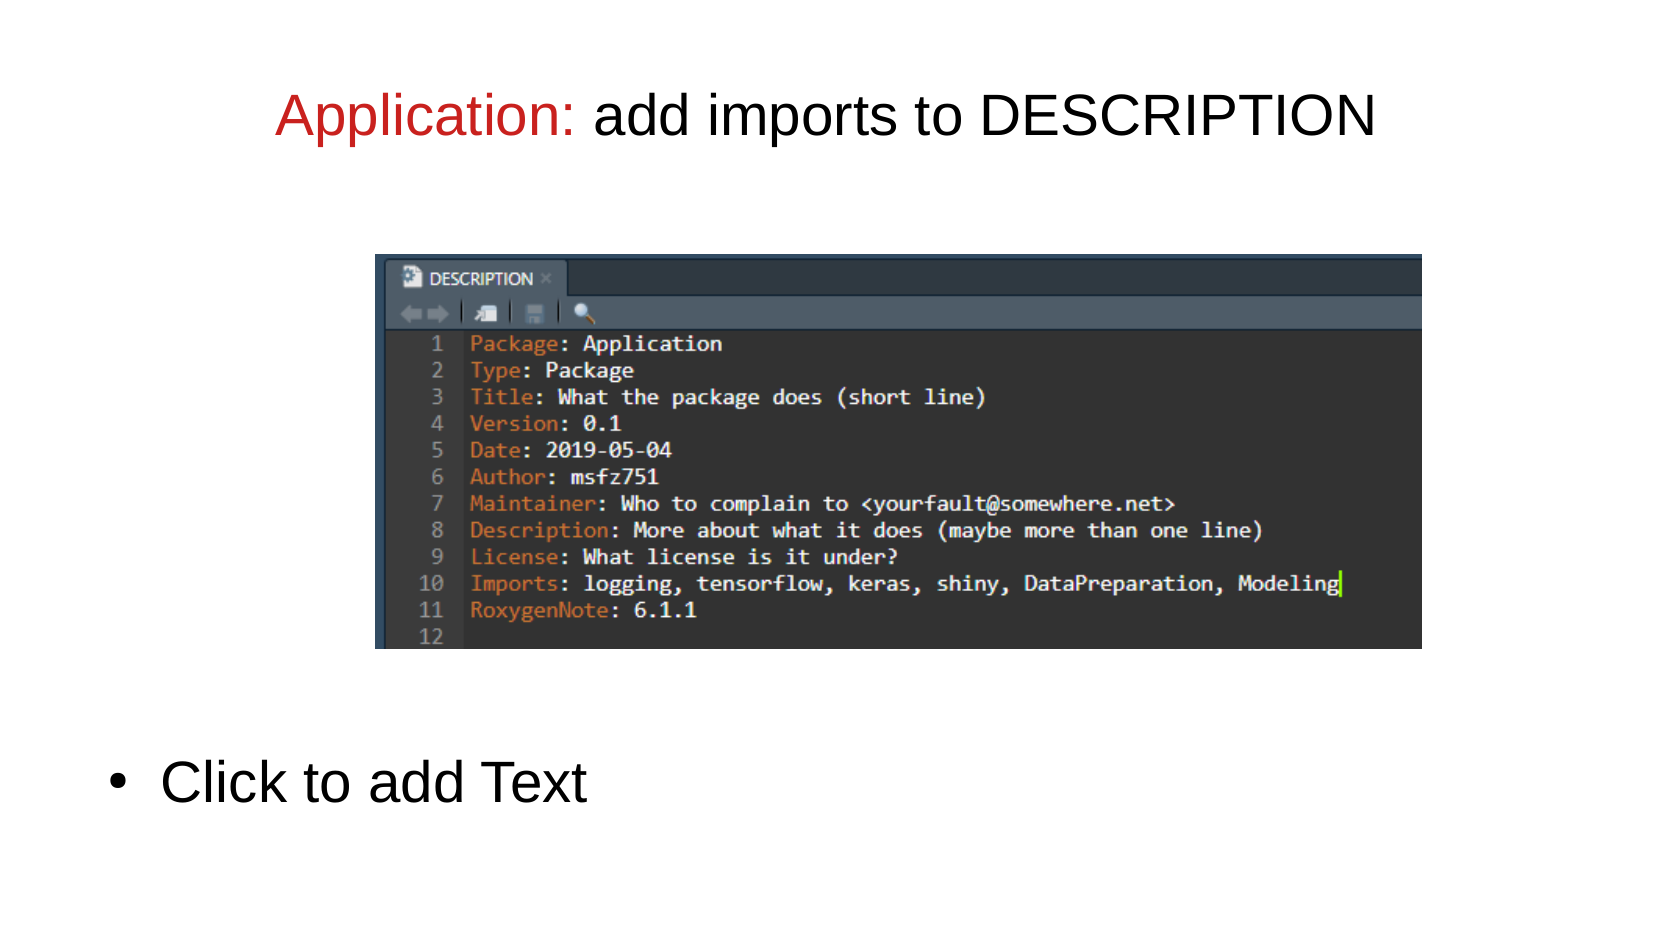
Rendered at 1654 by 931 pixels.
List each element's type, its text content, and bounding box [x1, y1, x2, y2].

list Click to add Text [90, 750, 743, 886]
title Application: add imports to DESCRIPTION [82, 37, 1571, 193]
picture [375, 254, 1422, 649]
